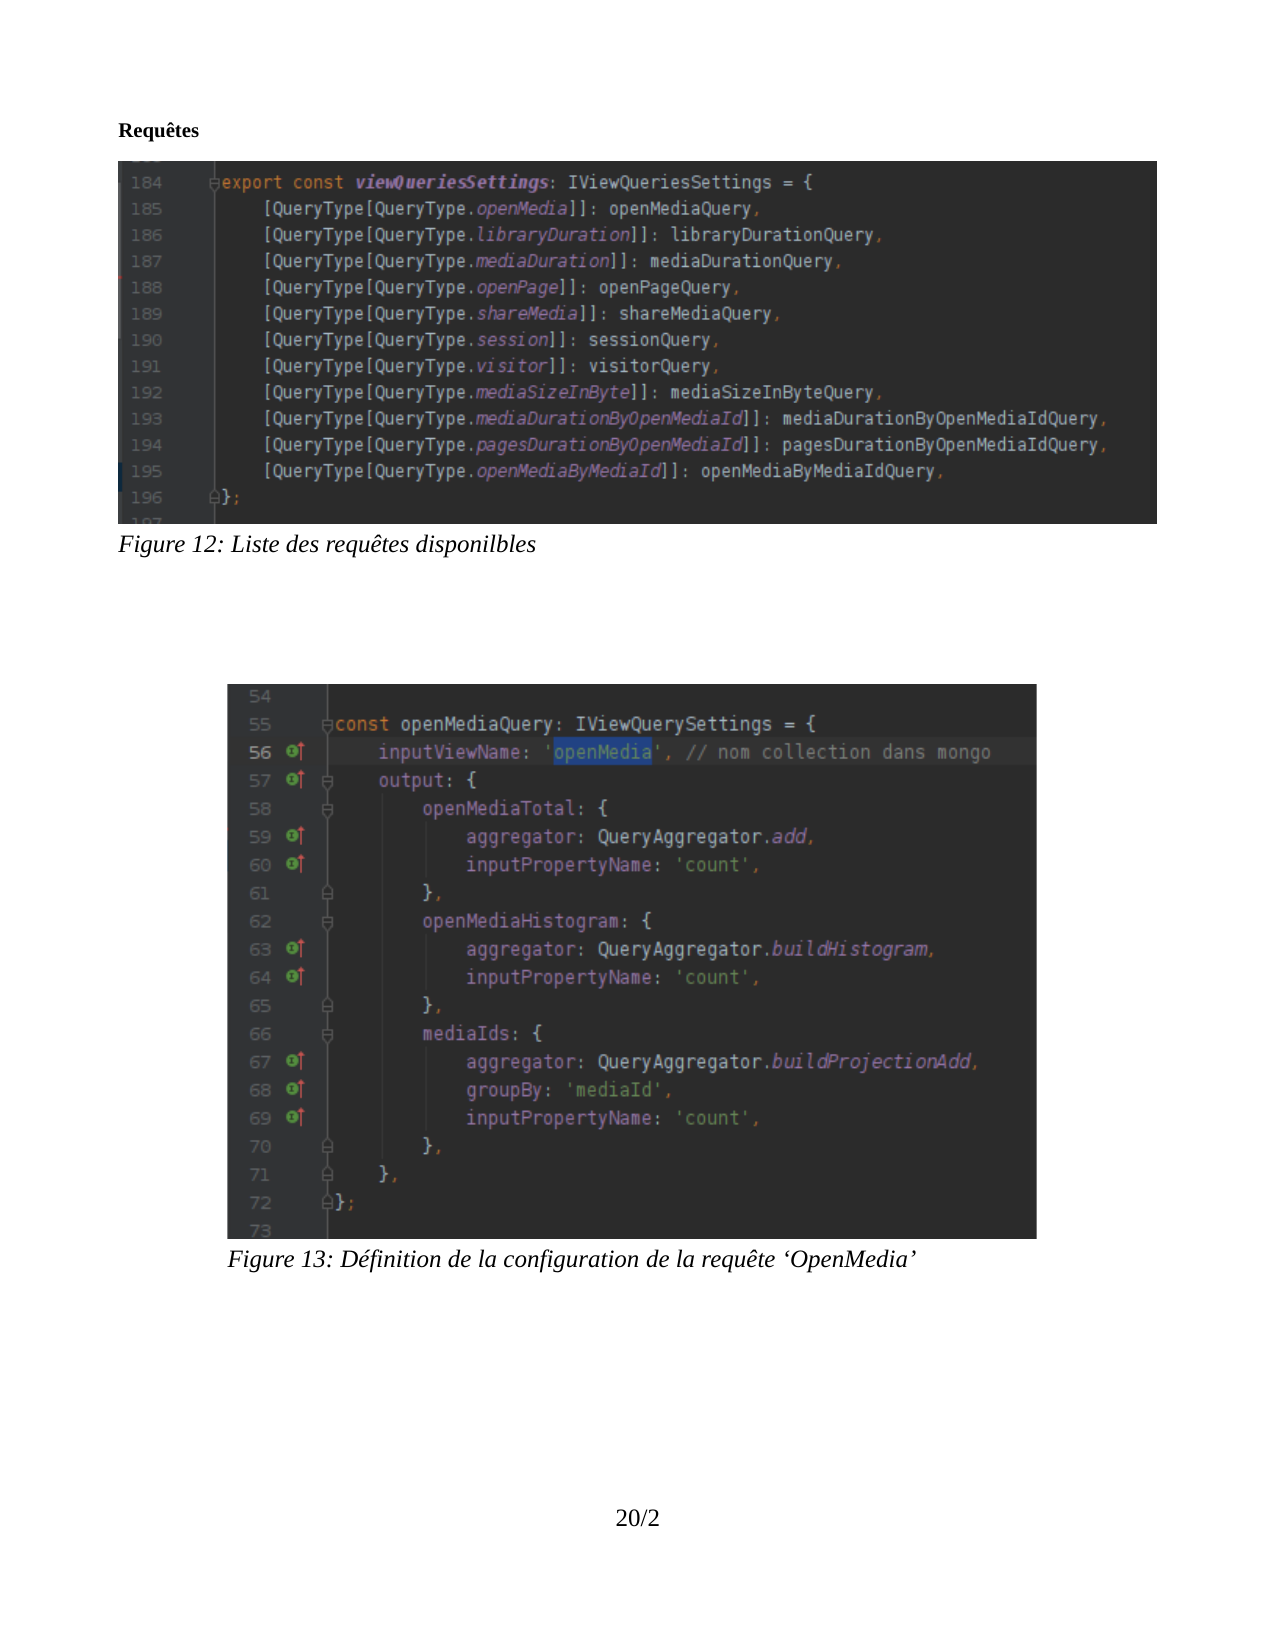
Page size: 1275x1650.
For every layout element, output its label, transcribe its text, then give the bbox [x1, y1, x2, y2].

text Figure 12: Liste des requêtes disponilbles [118, 524, 1157, 558]
picture [118, 161, 1157, 524]
text Figure 13: Définition de la configuration de la requête ‘OpenMedia’ [227, 1239, 1037, 1273]
picture [227, 684, 1037, 1239]
subtitle Requêtes [118, 118, 1157, 142]
